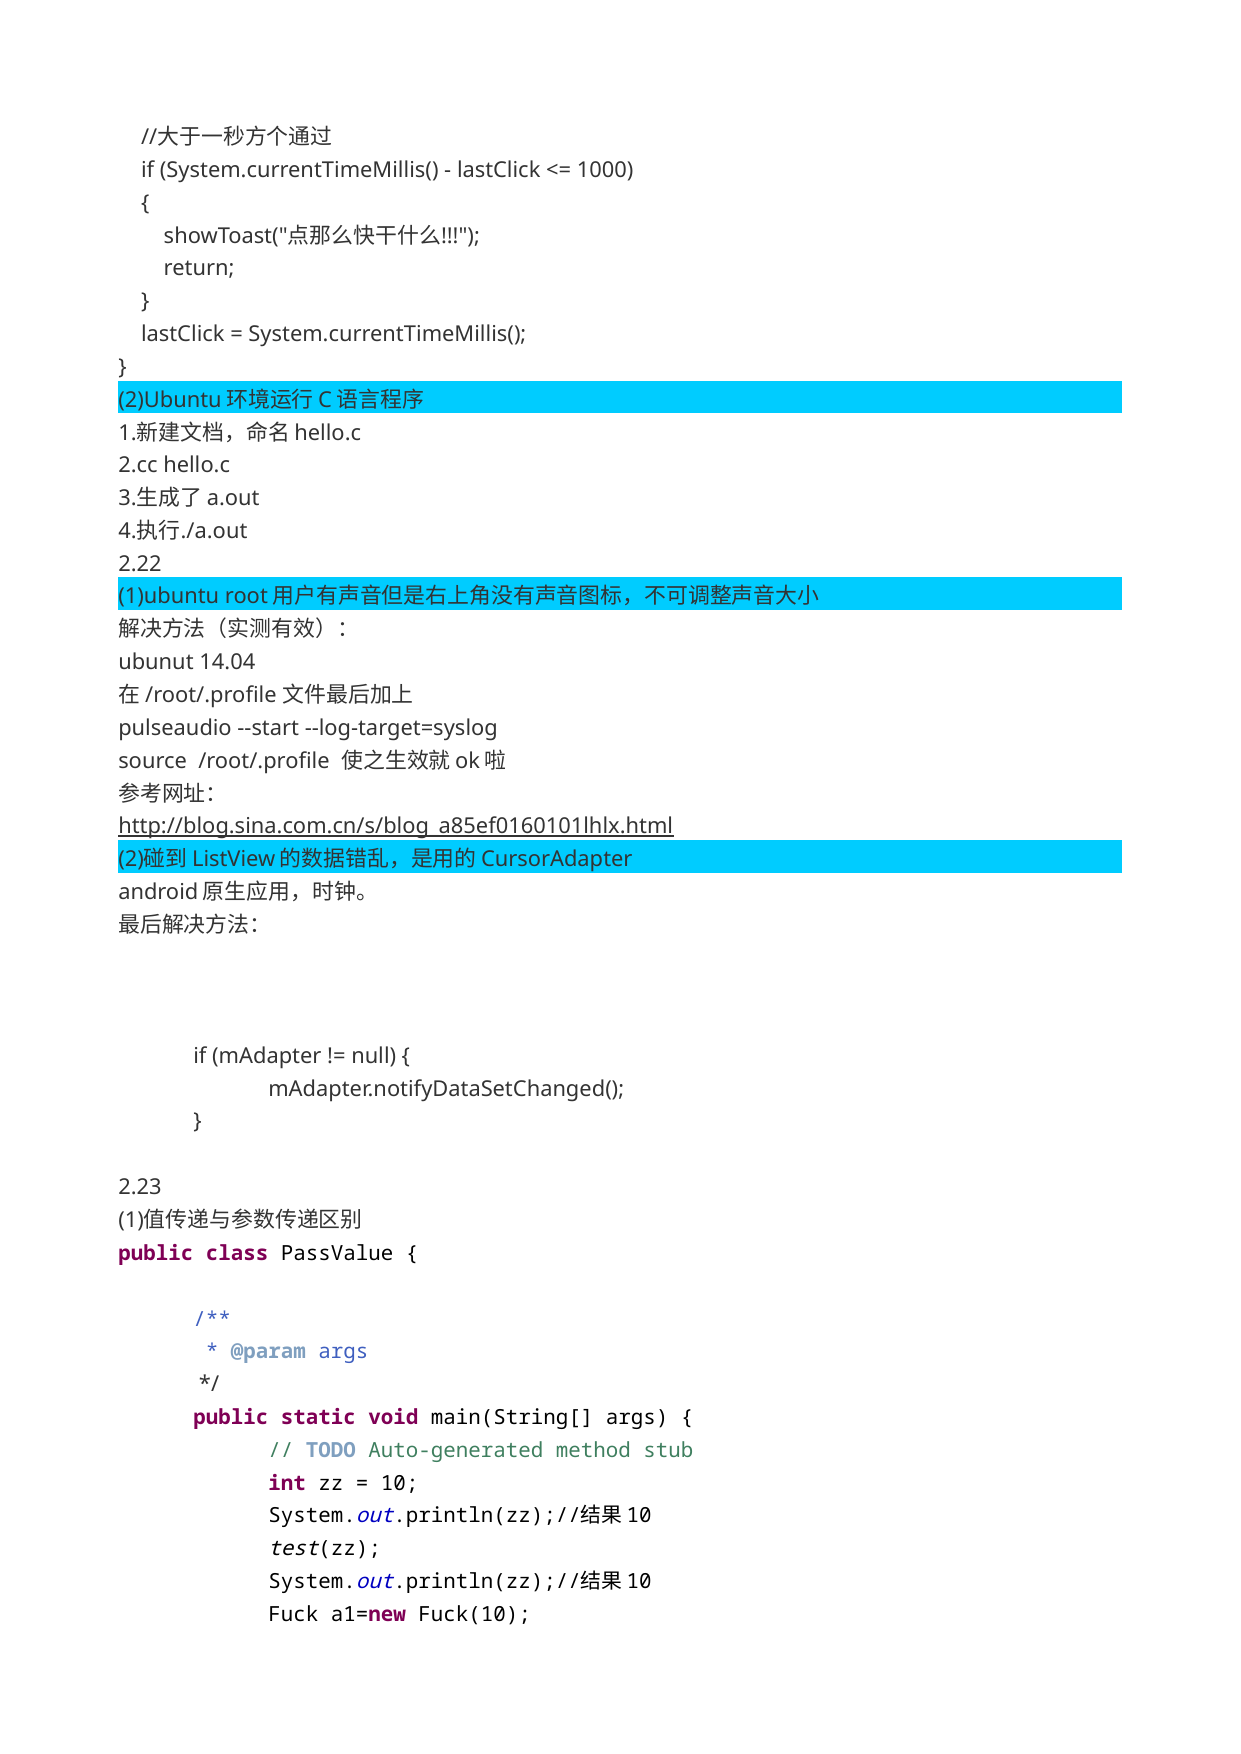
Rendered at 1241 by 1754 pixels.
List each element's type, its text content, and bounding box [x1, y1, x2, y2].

text System.out.println(zz);//结果10 [118, 1496, 1122, 1529]
text 3.生成了a.out [118, 479, 1122, 512]
text 2.22 [118, 545, 1122, 577]
text 4.执行./a.out [118, 512, 1122, 545]
text } [118, 1102, 1122, 1135]
text 2.cc hello.c [118, 446, 1122, 479]
text if (System.currentTimeMillis() - lastClick <= 1000) [118, 151, 1122, 184]
text System.out.println(zz);//结果10 [118, 1562, 1122, 1595]
text int zz = 10; [118, 1463, 1122, 1496]
text 参考网址： [118, 774, 1122, 807]
text lastClick = System.currentTimeMillis(); [118, 315, 1122, 348]
text 1.新建文档，命名hello.c [118, 413, 1122, 446]
text mAdapter.notifyDataSetChanged(); [118, 1070, 1122, 1102]
text android原生应用，时钟。 [118, 873, 1122, 906]
text } [118, 348, 1122, 381]
text 2.23 (1)值传递与参数传递区别 [118, 1168, 1122, 1234]
text showToast("点那么快干什么!!!"); [118, 217, 1122, 249]
text /** [118, 1299, 1122, 1332]
text Fuck a1=new Fuck(10); [118, 1595, 1122, 1627]
text } [118, 282, 1122, 315]
text http://blog.sina.com.cn/s/blog_a85ef0160101lhlx.html [118, 807, 1122, 840]
text return; [118, 249, 1122, 282]
text 在 /root/.profile 文件最后加上 [118, 676, 1122, 709]
text pulseaudio --start --log-target=syslog [118, 709, 1122, 742]
text test(zz); [118, 1529, 1122, 1562]
text (2)碰到ListView的数据错乱，是用的CursorAdapter [118, 840, 1122, 873]
text // TODO Auto-generated method stub [118, 1431, 1122, 1463]
text 解决方法（实测有效）： ubunut 14.04 [118, 610, 1122, 676]
text public class PassValue { [118, 1234, 1122, 1267]
text (2)Ubuntu环境运行C语言程序 [118, 381, 1122, 413]
text { [118, 184, 1122, 217]
text if (mAdapter != null) { [118, 1037, 1122, 1070]
text //大于一秒方个通过 [118, 118, 1122, 151]
text 最后解决方法： [118, 906, 1122, 938]
text source /root/.profile 使之生效就ok啦 [118, 742, 1122, 774]
text */ [118, 1365, 1122, 1398]
text * @param args [118, 1332, 1122, 1365]
text public static void main(String[] args) { [118, 1398, 1122, 1431]
text (1)ubuntu root用户有声音但是右上角没有声音图标，不可调整声音大小 [118, 577, 1122, 610]
